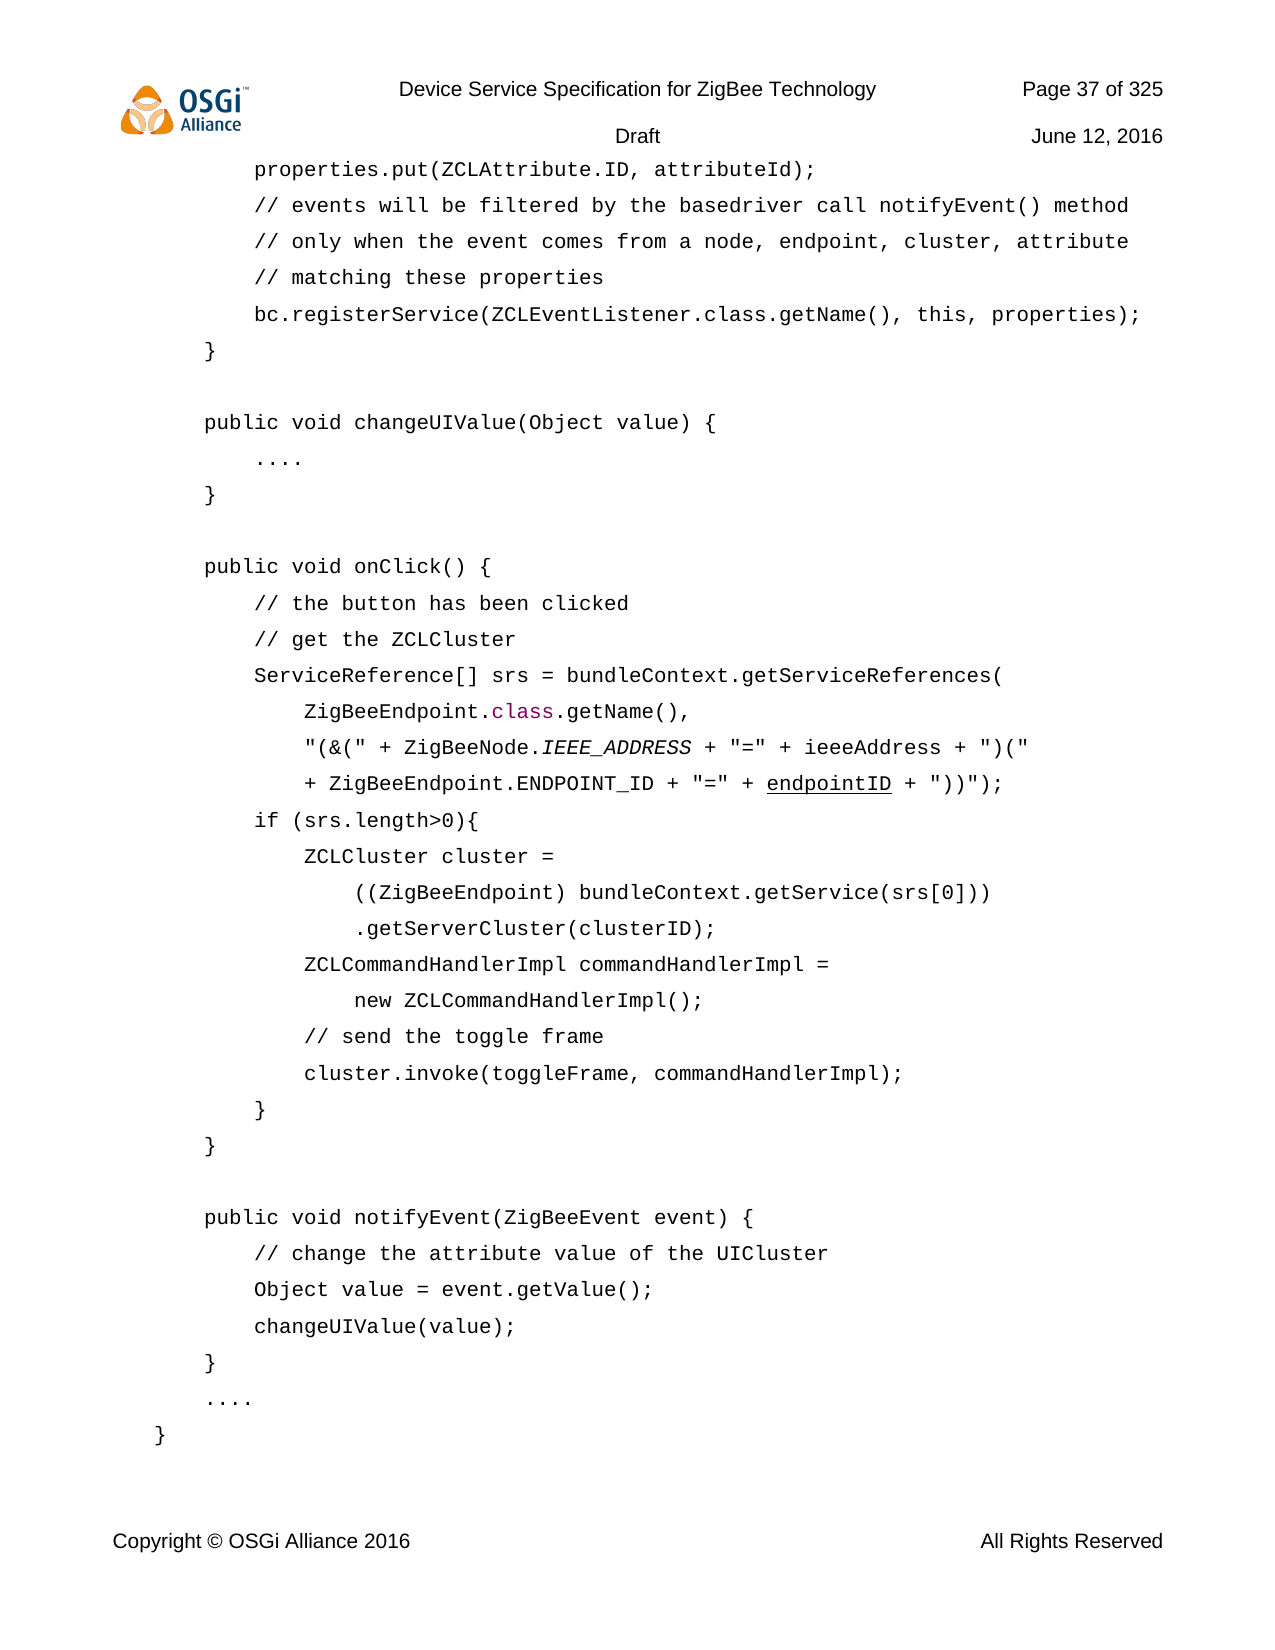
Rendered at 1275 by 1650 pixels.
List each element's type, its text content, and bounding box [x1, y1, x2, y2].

text .... [154, 448, 1163, 472]
text public void changeUIValue(Object value) { [154, 412, 1163, 436]
text .getServerCluster(clusterID); [154, 918, 1163, 942]
text + ZigBeeEndpoint.ENDPOINT_ID + "=" + endpointID + "))"); [154, 773, 1163, 797]
text } [154, 340, 1163, 363]
text // matching these properties [154, 267, 1163, 291]
text // events will be filtered by the basedriver call notifyEvent() method [154, 195, 1163, 219]
text cluster.invoke(toggleFrame, commandHandlerImpl); [154, 1063, 1163, 1086]
text ZCLCommandHandlerImpl commandHandlerImpl = [154, 954, 1163, 978]
text // only when the event comes from a node, endpoint, cluster, attribute [154, 231, 1163, 255]
text ZigBeeEndpoint.class.getName(), [154, 701, 1163, 725]
text properties.put(ZCLAttribute.ID, attributeId); [154, 159, 1163, 183]
text // send the toggle frame [154, 1026, 1163, 1050]
text } [154, 1135, 1163, 1158]
text } [154, 1099, 1163, 1122]
text .... [154, 1388, 1163, 1412]
text } [154, 1424, 1163, 1448]
text Object value = event.getValue(); [154, 1279, 1163, 1303]
text ((ZigBeeEndpoint) bundleContext.getService(srs[0])) [154, 882, 1163, 906]
text // get the ZCLCluster [154, 629, 1163, 652]
text public void onClick() { [154, 557, 1163, 580]
text public void notifyEvent(ZigBeeEvent event) { [154, 1207, 1163, 1231]
text ServiceReference[] srs = bundleContext.getServiceReferences( [154, 665, 1163, 689]
text } [154, 1352, 1163, 1375]
text } [154, 484, 1163, 508]
text bc.registerService(ZCLEventListener.class.getName(), this, properties); [154, 303, 1163, 327]
text ZCLCluster cluster = [154, 846, 1163, 869]
text new ZCLCommandHandlerImpl(); [154, 990, 1163, 1014]
text changeUIValue(value); [154, 1316, 1163, 1339]
text if (srs.length>0){ [154, 809, 1163, 833]
text // change the attribute value of the UICluster [154, 1243, 1163, 1267]
picture [113, 78, 257, 142]
text // the button has been clicked [154, 593, 1163, 616]
text "(&(" + ZigBeeNode.IEEE_ADDRESS + "=" + ieeeAddress + ")(" [154, 737, 1163, 761]
